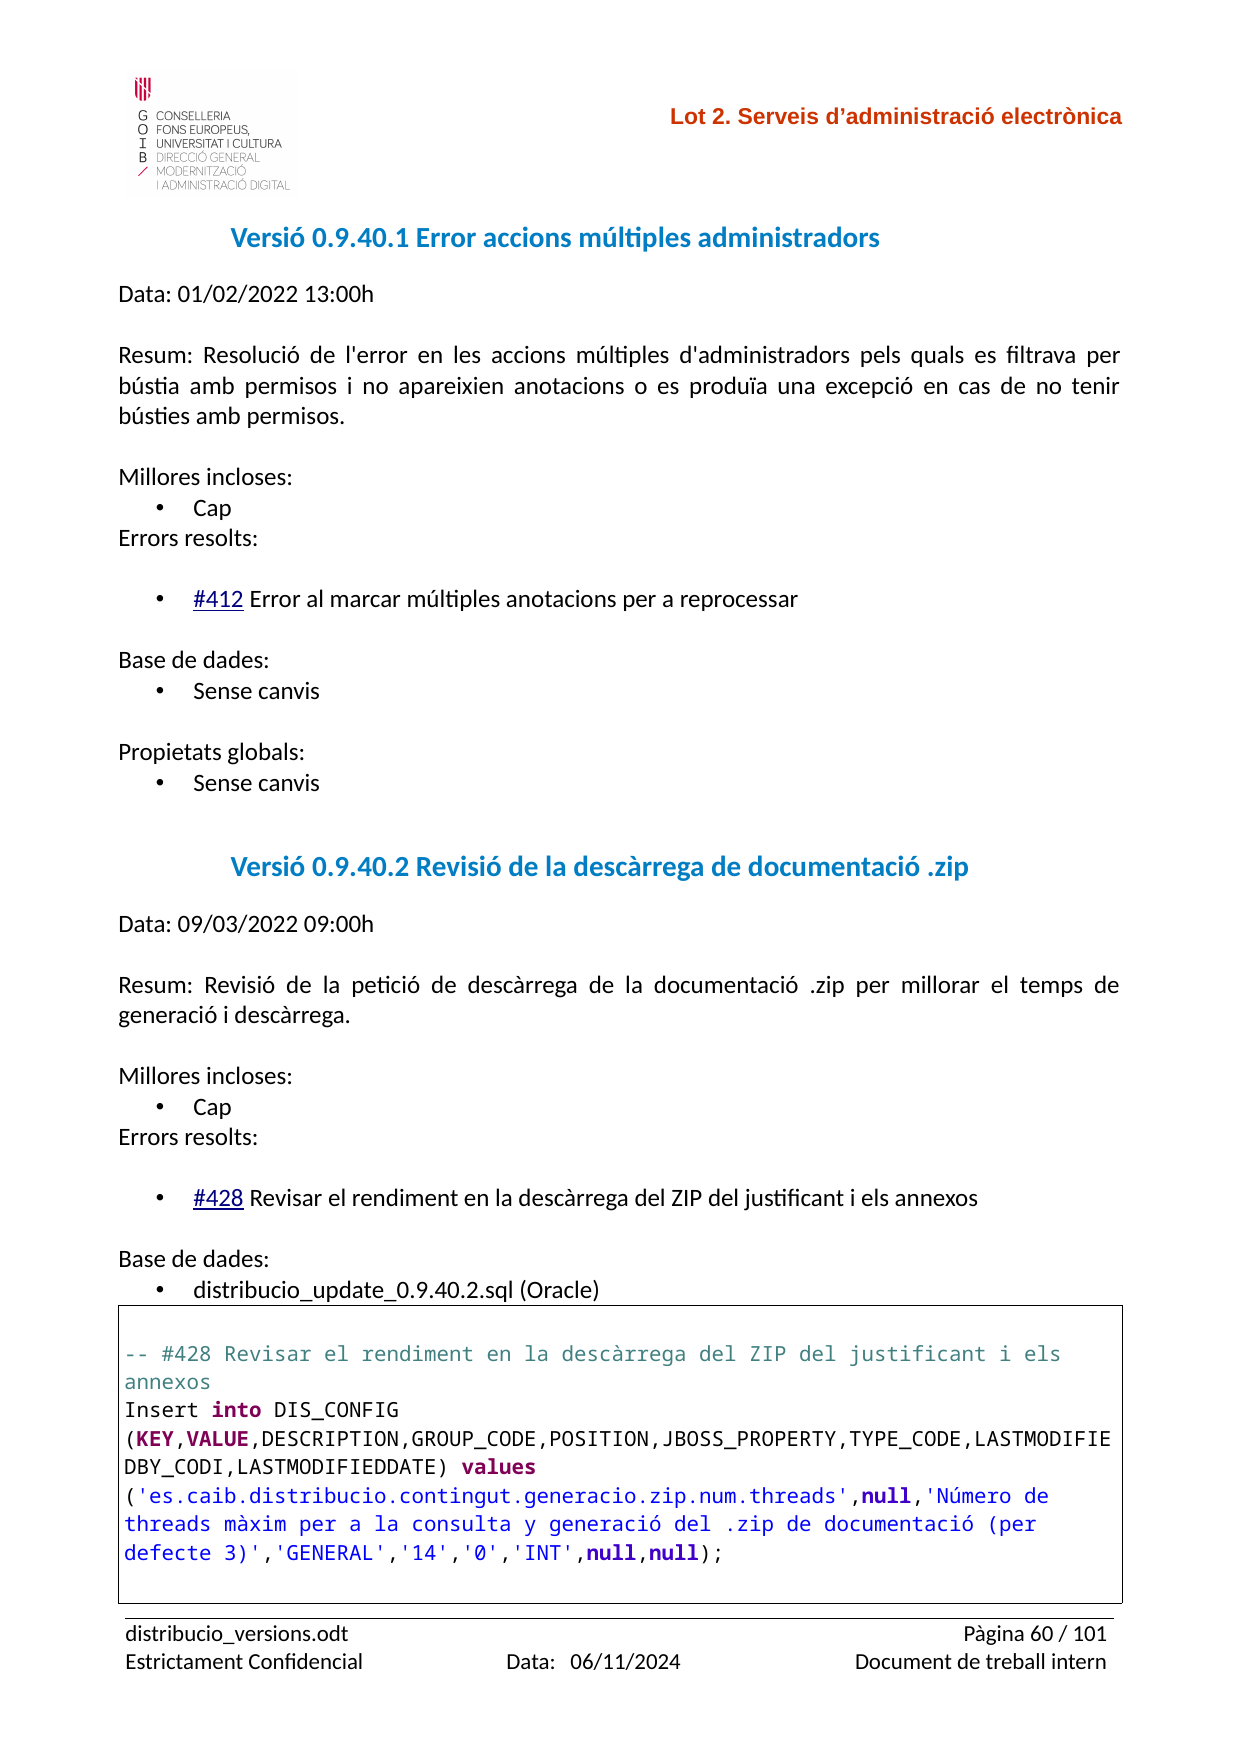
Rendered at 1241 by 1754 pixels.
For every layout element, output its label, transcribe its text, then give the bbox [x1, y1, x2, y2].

text Errors resolts: [118, 523, 1122, 553]
list Sense canvis [156, 767, 1122, 797]
text Millores incloses: [118, 1060, 1122, 1091]
list #428 Revisar el rendiment en la descàrrega del ZIP del justificant i els annexos [156, 1182, 1122, 1213]
list Cap [156, 1091, 1122, 1121]
text Millores incloses: [118, 462, 1122, 492]
text Data: 09/03/2022 09:00h [118, 908, 1122, 938]
text Resum: Revisió de la petició de descàrrega de la documentació .zip per millorar el temps de generació i descàrrega. [118, 969, 1122, 1030]
list Sense canvis [156, 675, 1122, 706]
list #412 Error al marcar múltiples anotacions per a reprocessar [156, 584, 1122, 614]
text Base de dades: [118, 1243, 1122, 1274]
list Cap [156, 492, 1122, 523]
text Base de dades: [118, 645, 1122, 675]
subtitle Versió 0.9.40.2 Revisió de la descàrrega de documentació .zip [153, 848, 1122, 884]
picture [126, 70, 299, 197]
list distribucio_update_0.9.40.2.sql (Oracle) [156, 1274, 1122, 1304]
text Data: 01/02/2022 13:00h [118, 278, 1122, 309]
table_header -- #428 Revisar el rendiment en la descàrrega del ZIP del justificant i els annexos Insert into DIS_CONFIG (KEY,VALUE,DESCRIPTION,GROUP_CODE,POSITION,JBOSS_PROPERTY,TYPE_CODE,LASTMODIFIEDBY_CODI,LASTMODIFIEDDATE) values ('es.caib.distribucio.contingut.generacio.zip.num.threads',null,'Número de threads màxim per a la consulta y generació del .zip de documentació (per defecte 3)','GENERAL','14','0','INT',null,null); [119, 1306, 1122, 1602]
text Resum: Resolució de l'error en les accions múltiples d'administradors pels quals es filtrava per bústia amb permisos i no apareixien anotacions o es produïa una excepció en cas de no tenir bústies amb permisos. [118, 339, 1122, 431]
subtitle Versió 0.9.40.1 Error accions múltiples administradors [153, 219, 1122, 255]
text Errors resolts: [118, 1121, 1122, 1152]
text Propietats globals: [118, 736, 1122, 767]
